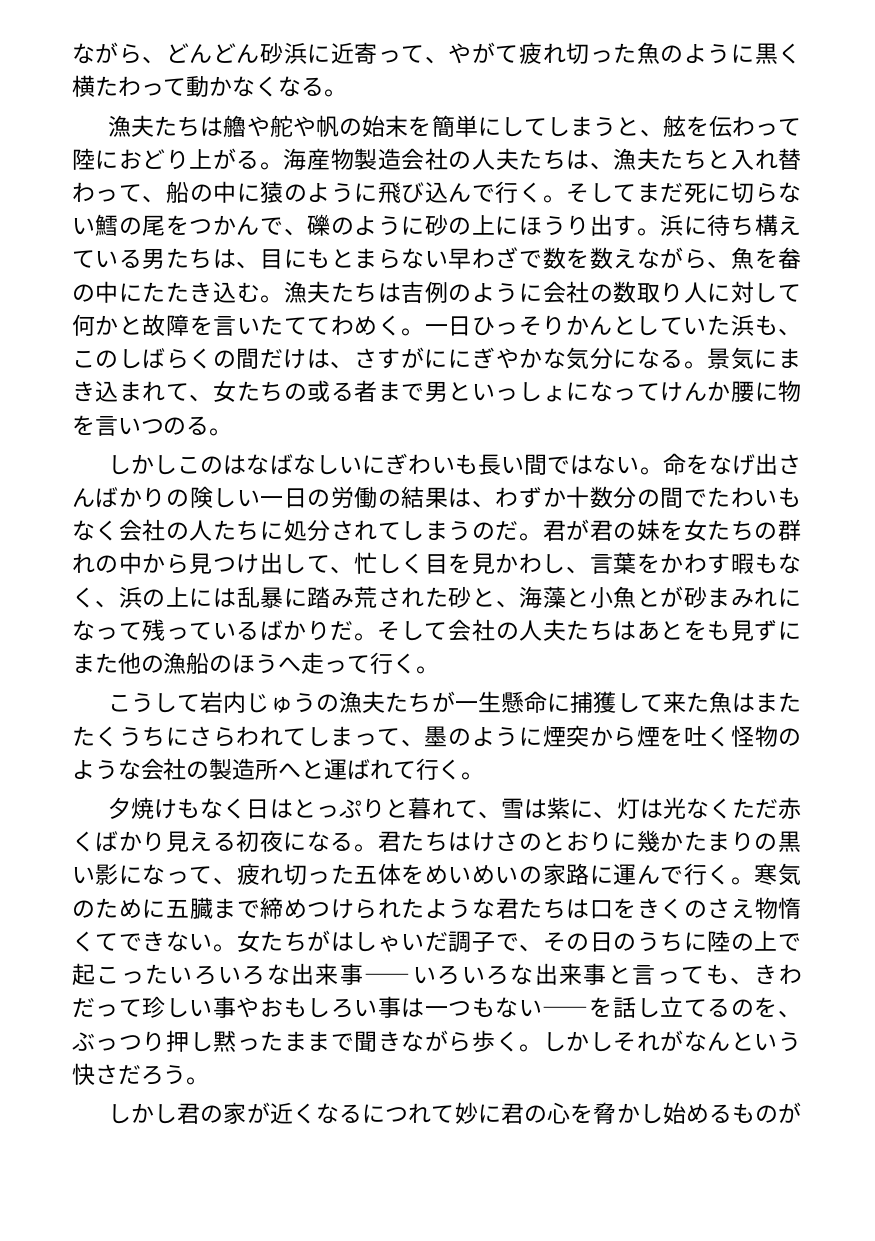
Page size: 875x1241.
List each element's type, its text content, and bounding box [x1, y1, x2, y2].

text ながら、どんどん砂浜に近寄って、やがて疲れ切った魚のように黒く横たわって動かなくなる。 [72, 36, 802, 102]
text しかし君の家が近くなるにつれて妙に君の心を脅かし始めるものが [72, 1096, 802, 1129]
text しかしこのはなばなしいにぎわいも長い間ではない。命をなげ出さんばかりの険しい一日の労働の結果は、わずか十数分の間でたわいもなく会社の人たちに処分されてしまうのだ。君が君の妹を女たちの群れの中から見つけ出して、忙しく目を見かわし、言葉をかわす暇もなく、浜の上には乱暴に踏み荒された砂と、海藻と小魚とが砂まみれになって残っているばかりだ。そして会社の人夫たちはあとをも見ずにまた他の漁船のほうへ走って行く。 [72, 447, 802, 679]
text こうして岩内じゅうの漁夫たちが一生懸命に捕獲して来た魚はまたたくうちにさらわれてしまって、墨のように煙突から煙を吐く怪物のような会社の製造所へと運ばれて行く。 [72, 685, 802, 785]
text 夕焼けもなく日はとっぷりと暮れて、雪は紫に、灯は光なくただ赤くばかり見える初夜になる。君たちはけさのとおりに幾かたまりの黒い影になって、疲れ切った五体をめいめいの家路に運んで行く。寒気のために五臓まで締めつけられたような君たちは口をきくのさえ物惰くてできない。女たちがはしゃいだ調子で、その日のうちに陸の上で起こったいろいろな出来事――いろいろな出来事と言っても、きわだって珍しい事やおもしろい事は一つもない――を話し立てるのを、ぶっつり押し黙ったままで聞きながら歩く。しかしそれがなんという快さだろう。 [72, 791, 802, 1090]
text 漁夫たちは艪や舵や帆の始末を簡単にしてしまうと、舷を伝わって陸におどり上がる。海産物製造会社の人夫たちは、漁夫たちと入れ替わって、船の中に猿のように飛び込んで行く。そしてまだ死に切らない鱈の尾をつかんで、礫のように砂の上にほうり出す。浜に待ち構えている男たちは、目にもとまらない早わざで数を数えながら、魚を畚の中にたたき込む。漁夫たちは吉例のように会社の数取り人に対して何かと故障を言いたててわめく。一日ひっそりかんとしていた浜も、このしばらくの間だけは、さすがににぎやかな気分になる。景気にまき込まれて、女たちの或る者まで男といっしょになってけんか腰に物を言いつのる。 [72, 108, 802, 441]
